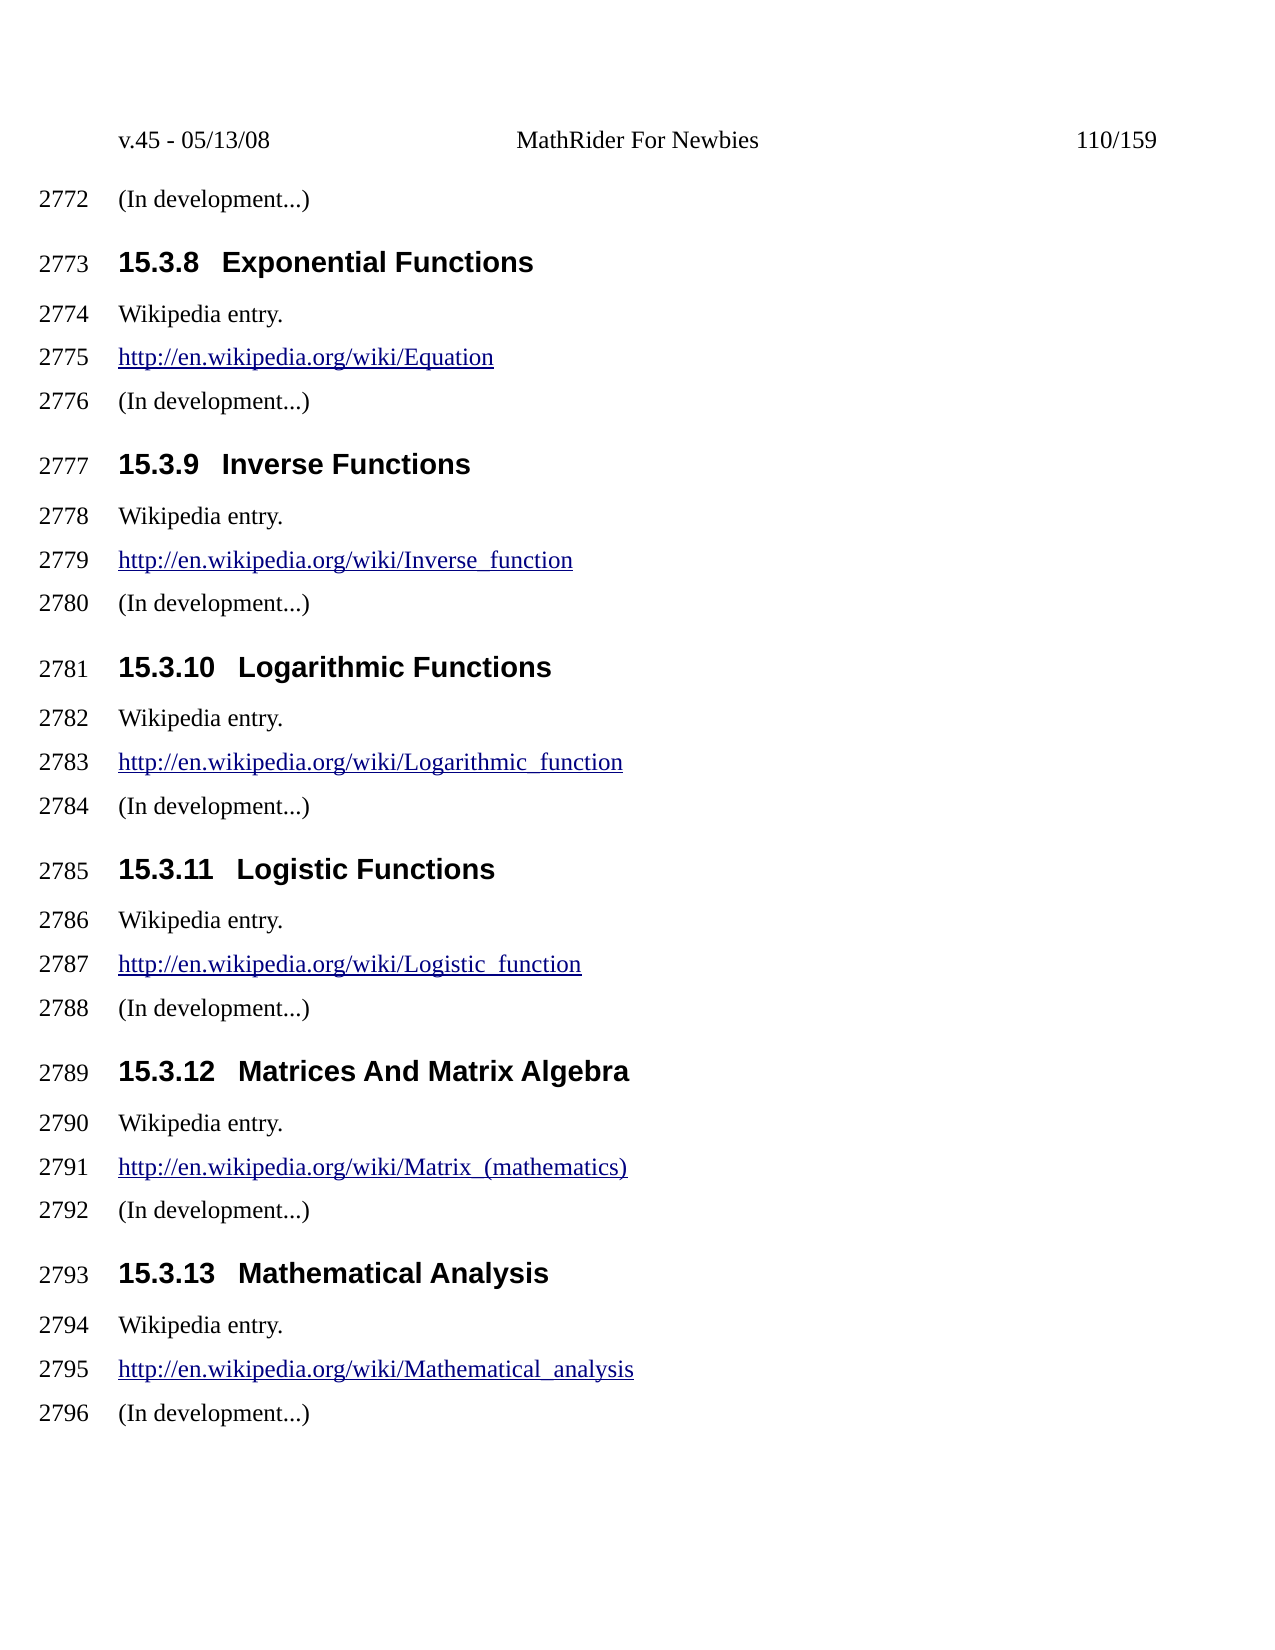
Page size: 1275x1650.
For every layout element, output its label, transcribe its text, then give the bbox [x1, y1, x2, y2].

text http://en.wikipedia.org/wiki/Logistic_function [118, 949, 1157, 978]
text (In development...) [118, 184, 1157, 213]
text (In development...) [118, 386, 1157, 415]
text (In development...) [118, 791, 1157, 819]
text Wikipedia entry. [118, 501, 1157, 530]
text Wikipedia entry. [118, 1310, 1157, 1339]
text Wikipedia entry. [118, 299, 1157, 327]
subtitle Logistic Functions [118, 852, 1157, 886]
text Wikipedia entry. [118, 1108, 1157, 1137]
text Wikipedia entry. [118, 906, 1157, 934]
text (In development...) [118, 1398, 1157, 1426]
text (In development...) [118, 1195, 1157, 1224]
text (In development...) [118, 588, 1157, 617]
text Wikipedia entry. [118, 703, 1157, 732]
subtitle Exponential Functions [118, 245, 1157, 279]
subtitle Logarithmic Functions [118, 650, 1157, 683]
text http://en.wikipedia.org/wiki/Equation [118, 342, 1157, 371]
text http://en.wikipedia.org/wiki/Mathematical_analysis [118, 1354, 1157, 1383]
subtitle Mathematical Analysis [118, 1257, 1157, 1290]
text http://en.wikipedia.org/wiki/Matrix_(mathematics) [118, 1152, 1157, 1180]
subtitle Inverse Functions [118, 447, 1157, 481]
subtitle Matrices And Matrix Algebra [118, 1054, 1157, 1088]
text (In development...) [118, 993, 1157, 1022]
text http://en.wikipedia.org/wiki/Inverse_function [118, 545, 1157, 573]
text http://en.wikipedia.org/wiki/Logarithmic_function [118, 747, 1157, 776]
